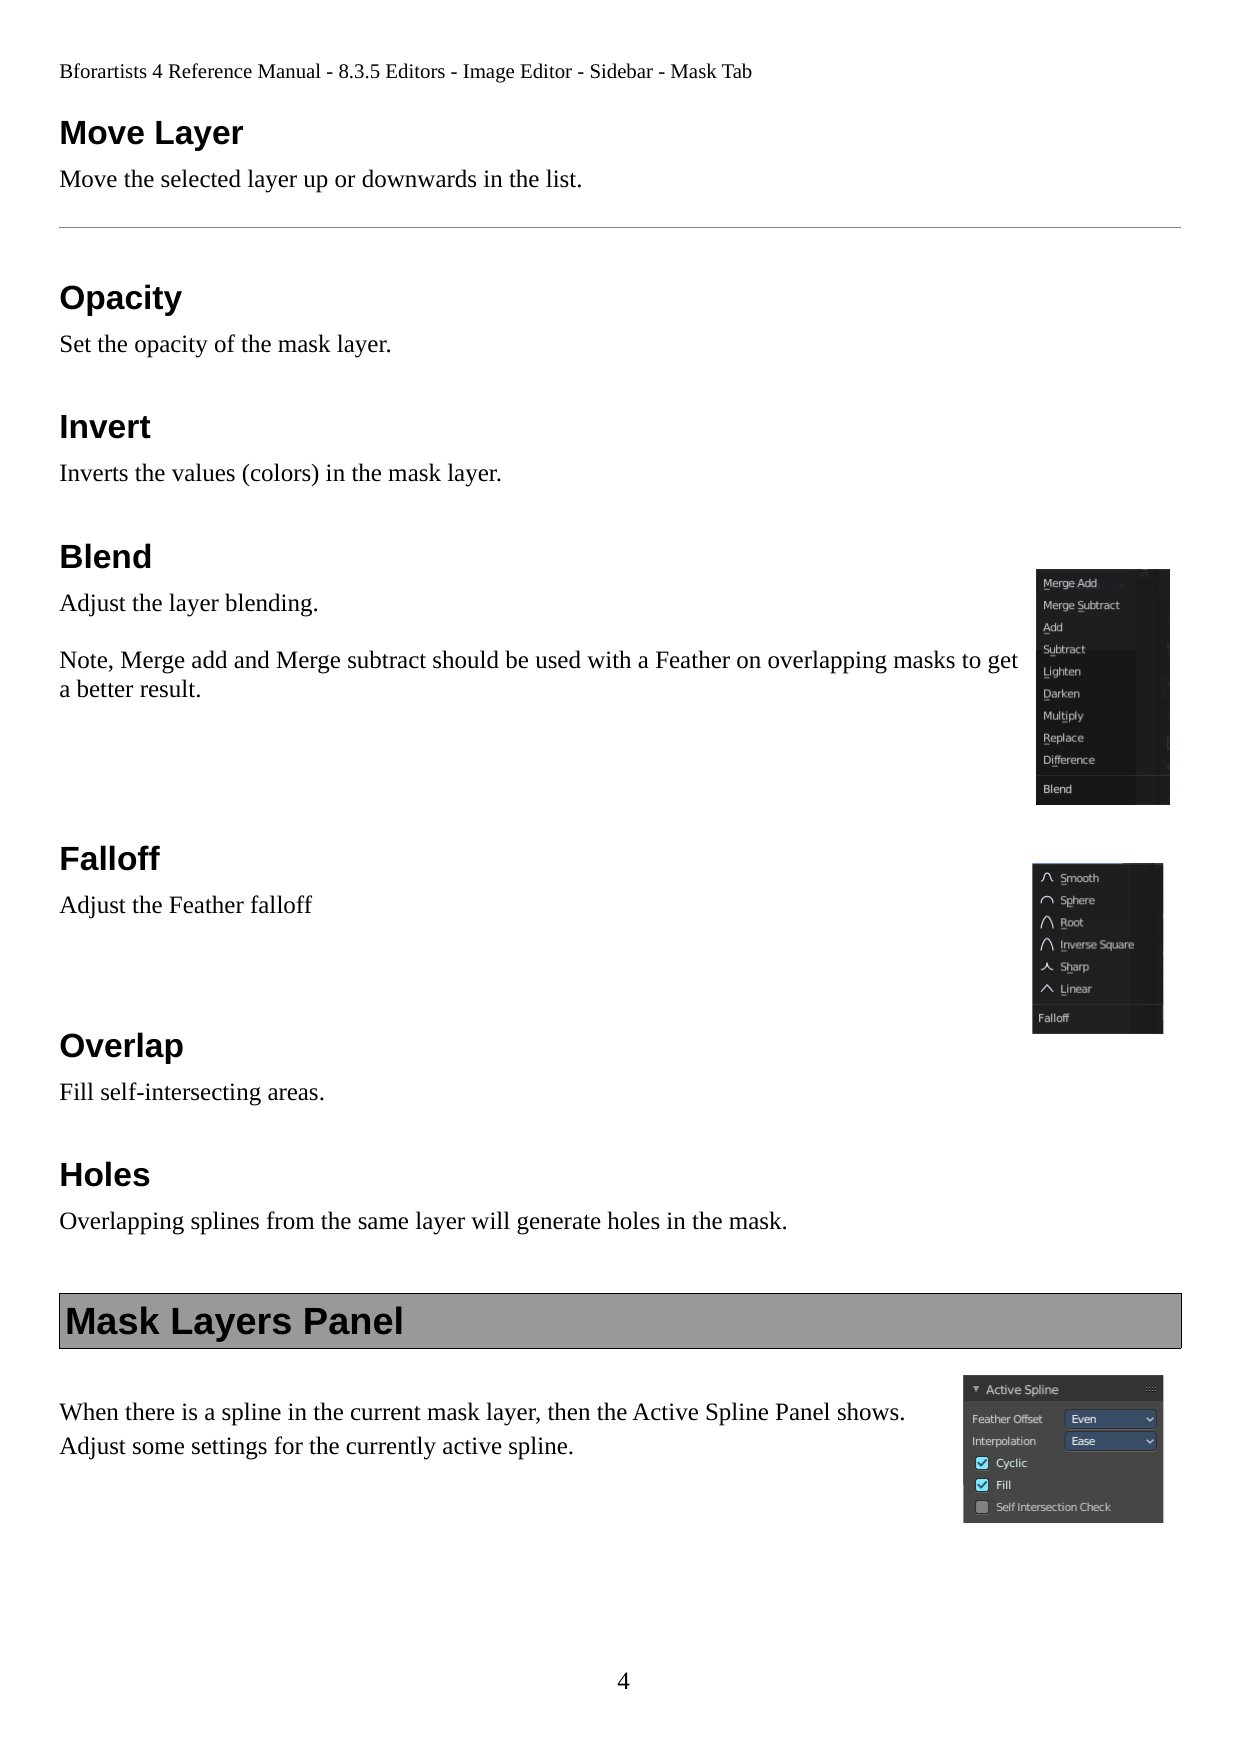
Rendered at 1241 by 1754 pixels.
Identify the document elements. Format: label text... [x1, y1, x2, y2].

subtitle Falloff [59, 839, 1181, 877]
list Inverts the values (colors) in the mask layer. [59, 458, 1181, 487]
picture [963, 1375, 1164, 1523]
text Move the selected layer up or downwards in the list. [59, 164, 1181, 192]
picture [1036, 569, 1170, 805]
list Fill self-intersecting areas. [59, 1077, 1181, 1106]
table_header Mask Layers Panel [60, 1294, 1181, 1348]
list Set the opacity of the mask layer. [59, 329, 1181, 358]
subtitle Invert [59, 407, 1181, 446]
list Adjust the Feather falloff [59, 890, 1032, 919]
subtitle Overlap [59, 1026, 1181, 1064]
list Overlapping splines from the same layer will generate holes in the mask. [59, 1206, 1181, 1235]
subtitle Opacity [59, 278, 1181, 316]
subtitle Blend [59, 537, 1181, 575]
picture [1032, 863, 1164, 1034]
subtitle Holes [59, 1155, 1181, 1194]
list Note, Merge add and Merge subtract should be used with a Feather on overlapping masks to get a better result. [59, 645, 1036, 703]
subtitle Move Layer [59, 113, 1181, 151]
text When there is a spline in the current mask layer, then the Active Spline Panel shows. Adjust some settings for the currently active spline. [59, 1397, 963, 1460]
list Adjust the layer blending. [59, 588, 1036, 617]
